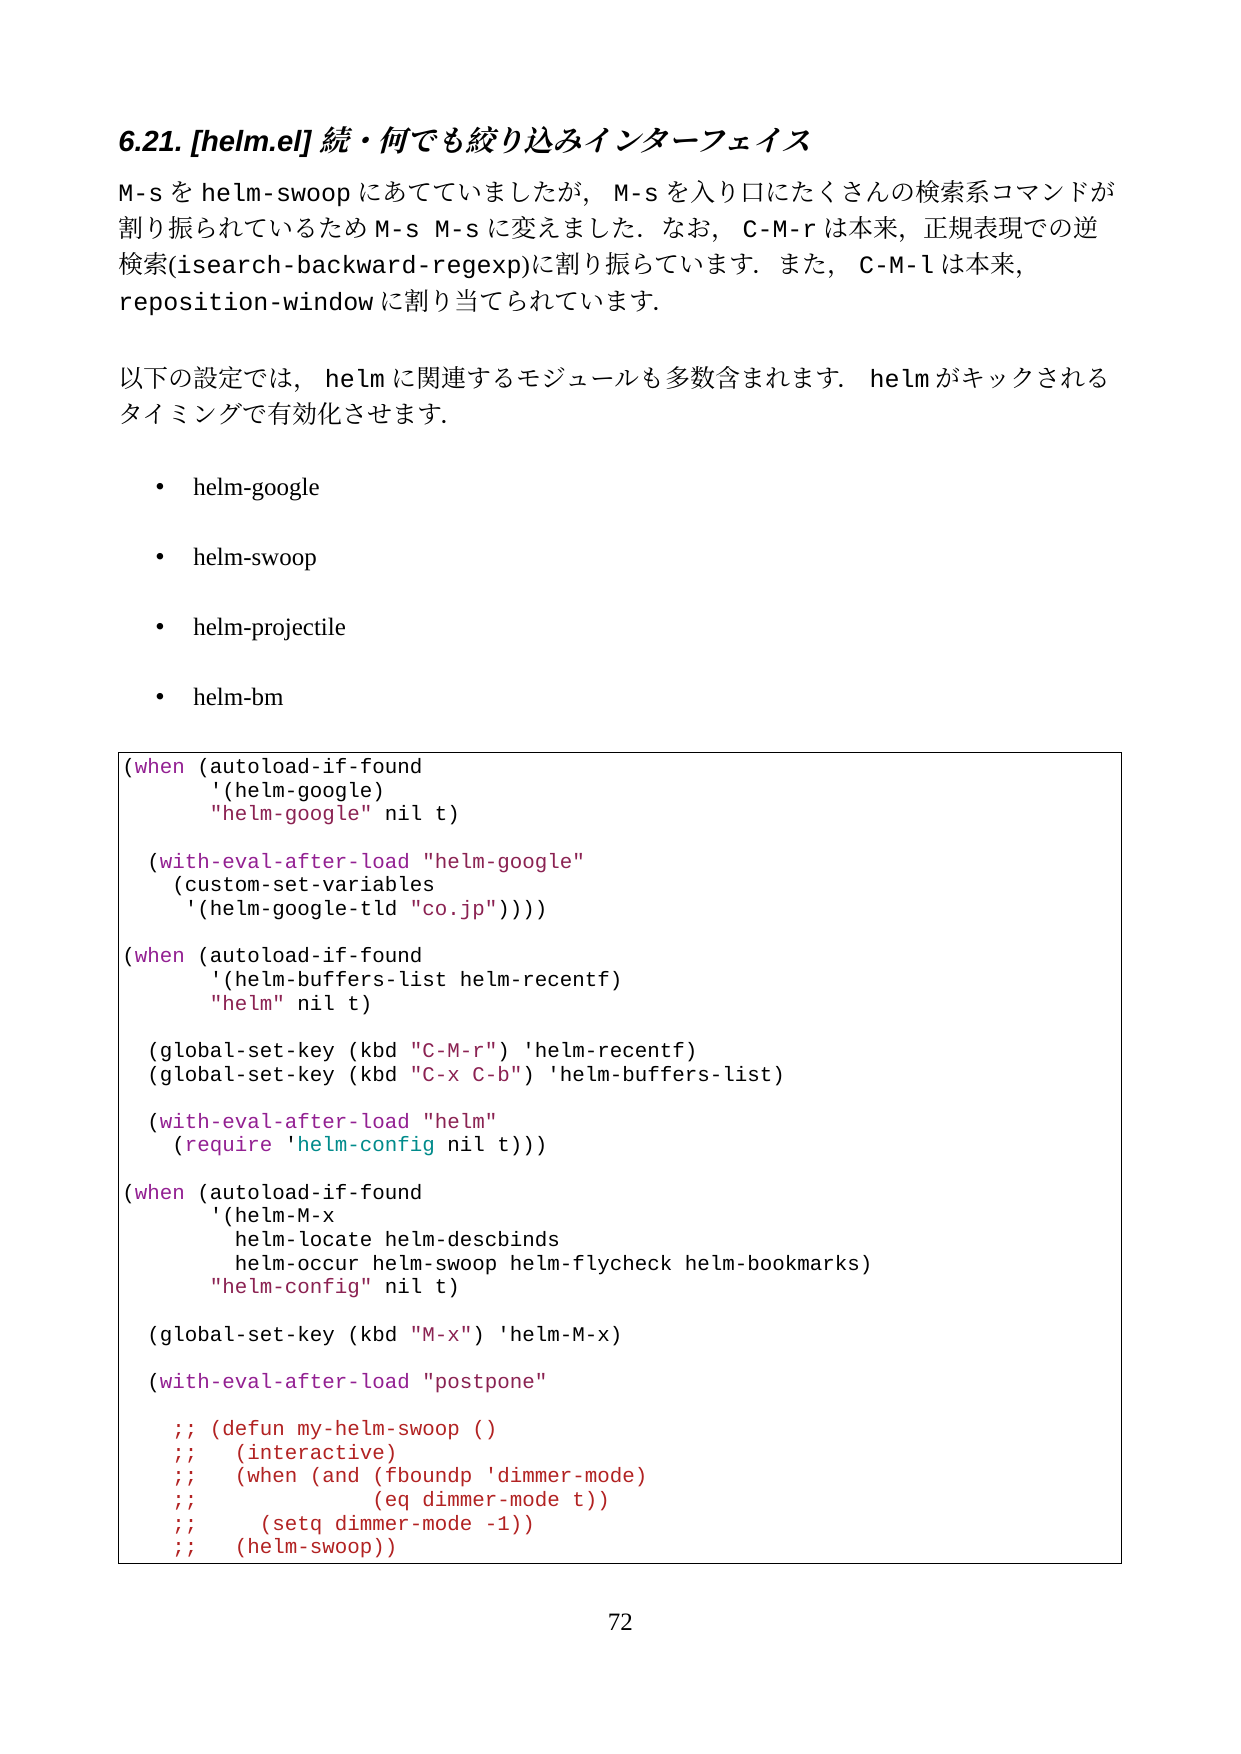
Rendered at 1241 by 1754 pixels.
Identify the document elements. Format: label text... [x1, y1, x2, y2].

text (when (autoload-if-found [119, 941, 1121, 965]
text ;; (interactive) [119, 1438, 1121, 1462]
text ;; (helm-swoop)) [119, 1532, 1121, 1563]
list helm-projectile [156, 612, 1122, 670]
text M-s を helm-swoop にあてていましたが， M-s を入り口にたくさんの検索系コマンドが割り振られているため M-s M-s に変えました．なお， C-M-r は本来，正規表現での逆検索(isearch-backward-regexp)に割り振らています．また， C-M-l は本来， reposition-window に割り当てられています． [118, 172, 1122, 346]
text (when (autoload-if-found [119, 753, 1121, 776]
text '(helm-google-tld "co.jp")))) [119, 894, 1121, 918]
text helm-locate helm-descbinds [119, 1225, 1121, 1249]
list helm-bm [156, 682, 1122, 740]
text (global-set-key (kbd "C-M-r") 'helm-recentf) [119, 1036, 1121, 1059]
text ;; (setq dimmer-mode -1)) [119, 1509, 1121, 1532]
text (with-eval-after-load "postpone" [119, 1367, 1121, 1391]
text ;; (eq dimmer-mode t)) [119, 1485, 1121, 1509]
text (require 'helm-config nil t))) [119, 1131, 1121, 1154]
text helm-occur helm-swoop helm-flycheck helm-bookmarks) [119, 1249, 1121, 1272]
text 以下の設定では， helm に関連するモジュールも多数含まれます． helm がキックされるタイミングで有効化させます． [118, 359, 1122, 460]
text (global-set-key (kbd "M-x") 'helm-M-x) [119, 1320, 1121, 1343]
text '(helm-M-x [119, 1201, 1121, 1225]
text (with-eval-after-load "helm" [119, 1107, 1121, 1131]
text (global-set-key (kbd "C-x C-b") 'helm-buffers-list) [119, 1059, 1121, 1083]
text (custom-set-variables [119, 870, 1121, 894]
text '(helm-google) [119, 776, 1121, 799]
text ;; (defun my-helm-swoop () [119, 1414, 1121, 1438]
text "helm" nil t) [119, 989, 1121, 1012]
text "helm-google" nil t) [119, 799, 1121, 823]
subtitle [helm.el] 続・何でも絞り込みインターフェイス [118, 118, 1122, 160]
text ;; (when (and (fboundp 'dimmer-mode) [119, 1462, 1121, 1485]
text (with-eval-after-load "helm-google" [119, 847, 1121, 870]
text '(helm-buffers-list helm-recentf) [119, 965, 1121, 989]
text "helm-config" nil t) [119, 1272, 1121, 1296]
list helm-swoop [156, 542, 1122, 600]
list helm-google [156, 472, 1122, 530]
text (when (autoload-if-found [119, 1178, 1121, 1201]
